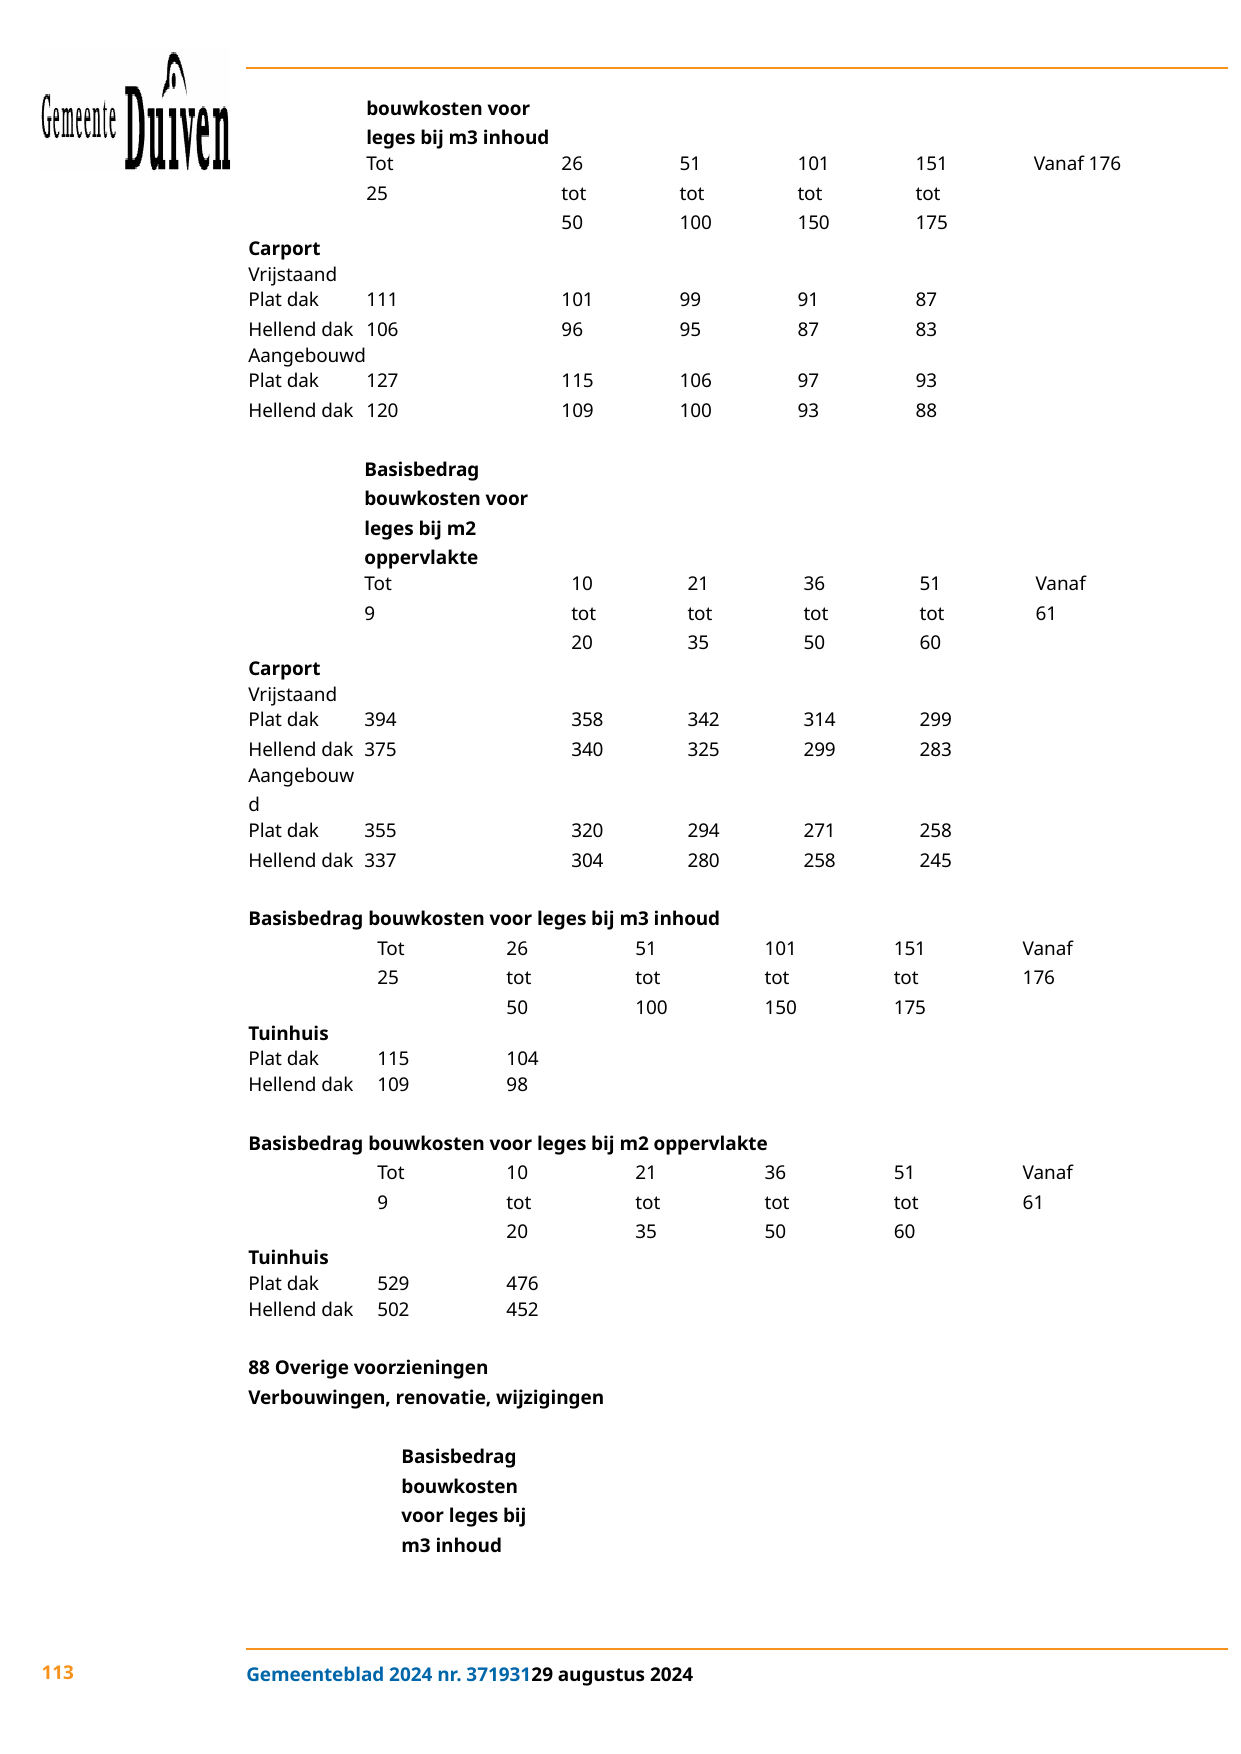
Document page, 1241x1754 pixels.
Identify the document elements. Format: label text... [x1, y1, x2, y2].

table_cell [679, 235, 797, 261]
table_cell [1023, 1071, 1152, 1097]
table_cell [377, 1245, 506, 1270]
table_cell [894, 1245, 1022, 1270]
table_cell 394 375 [364, 707, 571, 762]
table_cell [366, 235, 561, 261]
table_cell 10 tot 20 [571, 570, 687, 655]
table_cell 299 283 [919, 707, 1035, 762]
table_cell Tot 25 [366, 150, 561, 235]
table_cell 51 tot 100 [679, 150, 797, 235]
table_cell [364, 762, 571, 817]
table_cell 106 100 [679, 368, 797, 423]
table_header Tot 9 [377, 1160, 506, 1244]
table_cell [803, 655, 919, 681]
table_cell [687, 762, 803, 817]
table_cell [561, 261, 679, 286]
table_cell [635, 1296, 764, 1322]
table_cell 529 [377, 1270, 506, 1296]
table_cell Vrijstaand [248, 261, 366, 286]
table_cell Carport [248, 655, 364, 681]
table_header 151 tot 175 [894, 935, 1022, 1020]
table_cell [915, 342, 1033, 367]
table_header [248, 95, 366, 150]
table_cell Tuinhuis [248, 1245, 377, 1270]
text 88 Overige voorzieningen [248, 1354, 1152, 1380]
table_cell [894, 1020, 1022, 1046]
table_cell [1034, 286, 1152, 342]
table_cell 476 [506, 1270, 635, 1296]
table_cell 91 87 [797, 286, 915, 342]
table_cell Aangebouwd [248, 342, 366, 367]
table_cell [364, 681, 571, 707]
table_cell [1023, 1270, 1152, 1296]
table_cell 271 258 [803, 817, 919, 872]
table_cell Carport [248, 235, 366, 261]
table_cell Vanaf 61 [1035, 570, 1152, 655]
table_cell [894, 1071, 1022, 1097]
table_cell 151 tot 175 [915, 150, 1033, 235]
table_cell [635, 1270, 764, 1296]
table_cell Tuinhuis [248, 1020, 377, 1046]
table_cell 111 106 [366, 286, 561, 342]
table_cell [561, 342, 679, 367]
table_cell [248, 570, 364, 655]
table_cell Vanaf 176 [1034, 150, 1152, 235]
table_cell 101 96 [561, 286, 679, 342]
table_cell Tot 9 [364, 570, 571, 655]
table_cell Plat dak Hellend dak [248, 286, 366, 342]
table_header [248, 456, 364, 570]
table_cell [919, 762, 1035, 817]
table_cell 358 340 [571, 707, 687, 762]
table_cell [366, 342, 561, 367]
table_cell [1035, 681, 1152, 707]
table_cell Plat dak [248, 1046, 377, 1071]
table_cell [1023, 1020, 1152, 1046]
table_header 10 tot 20 [506, 1160, 635, 1244]
table_cell [1035, 707, 1152, 762]
table_cell 104 [506, 1046, 635, 1071]
table_cell [1034, 368, 1152, 423]
table_cell [764, 1245, 893, 1270]
table_cell Plat dak [248, 1270, 377, 1296]
table_header 51 tot 100 [635, 935, 764, 1020]
table_cell Plat dak Hellend dak [248, 817, 364, 872]
table_cell [797, 261, 915, 286]
table_cell [919, 655, 1035, 681]
table_cell [679, 261, 797, 286]
table_header Vanaf 61 [1023, 1160, 1152, 1244]
table_cell [803, 681, 919, 707]
table_cell 101 tot 150 [797, 150, 915, 235]
table_cell [635, 1071, 764, 1097]
table_cell 87 83 [915, 286, 1033, 342]
table_header 26 tot 50 [506, 935, 635, 1020]
table_cell [571, 762, 687, 817]
table_cell [764, 1296, 893, 1322]
table_cell [1034, 261, 1152, 286]
table_cell 109 [377, 1071, 506, 1097]
table_cell 342 325 [687, 707, 803, 762]
table_cell [894, 1270, 1022, 1296]
table_cell [1034, 342, 1152, 367]
table_cell 21 tot 35 [687, 570, 803, 655]
table_cell 502 [377, 1296, 506, 1322]
table_cell [797, 342, 915, 367]
table_cell [1034, 235, 1152, 261]
table_cell [571, 655, 687, 681]
table_cell [764, 1270, 893, 1296]
table_cell [1023, 1296, 1152, 1322]
table_cell [635, 1046, 764, 1071]
table_cell [687, 655, 803, 681]
table_cell 97 93 [797, 368, 915, 423]
table_cell [506, 1245, 635, 1270]
table_cell 93 88 [915, 368, 1033, 423]
table_cell 36 tot 50 [803, 570, 919, 655]
table_cell [364, 655, 571, 681]
table_cell Aangebouwd [248, 762, 364, 817]
table_cell 51 tot 60 [919, 570, 1035, 655]
table_cell [679, 342, 797, 367]
table_cell 258 245 [919, 817, 1035, 872]
table_header Basisbedrag bouwkosten voor leges bij m2 oppervlakte [364, 456, 571, 570]
table_cell 98 [506, 1071, 635, 1097]
table_header [248, 1160, 377, 1244]
table_cell Hellend dak [248, 1296, 377, 1322]
table_cell [1023, 1046, 1152, 1071]
text Basisbedrag bouwkosten voor leges bij m3 inhoud [248, 905, 1152, 931]
table_cell [915, 261, 1033, 286]
table_cell [915, 235, 1033, 261]
table_cell [1035, 817, 1152, 872]
table_header [248, 935, 377, 1020]
table_cell 320 304 [571, 817, 687, 872]
table_header bouwkosten voor leges bij m3 inhoud [366, 95, 561, 150]
table_cell 115 109 [561, 368, 679, 423]
table_cell [1023, 1245, 1152, 1270]
table_cell 26 tot 50 [561, 150, 679, 235]
table_cell [764, 1046, 893, 1071]
table_header 51 tot 60 [894, 1160, 1022, 1244]
table_cell [894, 1046, 1022, 1071]
table_cell 127 120 [366, 368, 561, 423]
text Basisbedrag bouwkosten voor leges bij m2 oppervlakte [248, 1130, 1152, 1156]
table_cell 115 [377, 1046, 506, 1071]
table_cell Plat dak Hellend dak [248, 707, 364, 762]
table_header 36 tot 50 [764, 1160, 893, 1244]
table_cell [248, 150, 366, 235]
table_cell Plat dak Hellend dak [248, 368, 366, 423]
table_cell Hellend dak [248, 1071, 377, 1097]
table_cell [803, 762, 919, 817]
table_header Tot 25 [377, 935, 506, 1020]
table_header [248, 1443, 401, 1558]
table_cell 99 95 [679, 286, 797, 342]
table_header Basisbedrag bouwkosten voor leges bij m3 inhoud [401, 1443, 544, 1558]
table_cell [919, 681, 1035, 707]
table_cell [764, 1020, 893, 1046]
table_cell [894, 1296, 1022, 1322]
table_cell [635, 1020, 764, 1046]
table_cell 355 337 [364, 817, 571, 872]
picture [41, 47, 231, 172]
table_cell 294 280 [687, 817, 803, 872]
table_cell [764, 1071, 893, 1097]
table_cell [377, 1020, 506, 1046]
table_cell [571, 681, 687, 707]
table_header 101 tot 150 [764, 935, 893, 1020]
table_cell 314 299 [803, 707, 919, 762]
text Verbouwingen, renovatie, wijzigingen [248, 1384, 1152, 1410]
table_header 21 tot 35 [635, 1160, 764, 1244]
table_cell [797, 235, 915, 261]
table_header Vanaf 176 [1023, 935, 1152, 1020]
table_cell [687, 681, 803, 707]
table_cell 452 [506, 1296, 635, 1322]
table_cell [561, 235, 679, 261]
table_cell [1035, 655, 1152, 681]
table_cell [1035, 762, 1152, 817]
table_cell Vrijstaand [248, 681, 364, 707]
table_cell [366, 261, 561, 286]
table_cell [635, 1245, 764, 1270]
table_cell [506, 1020, 635, 1046]
